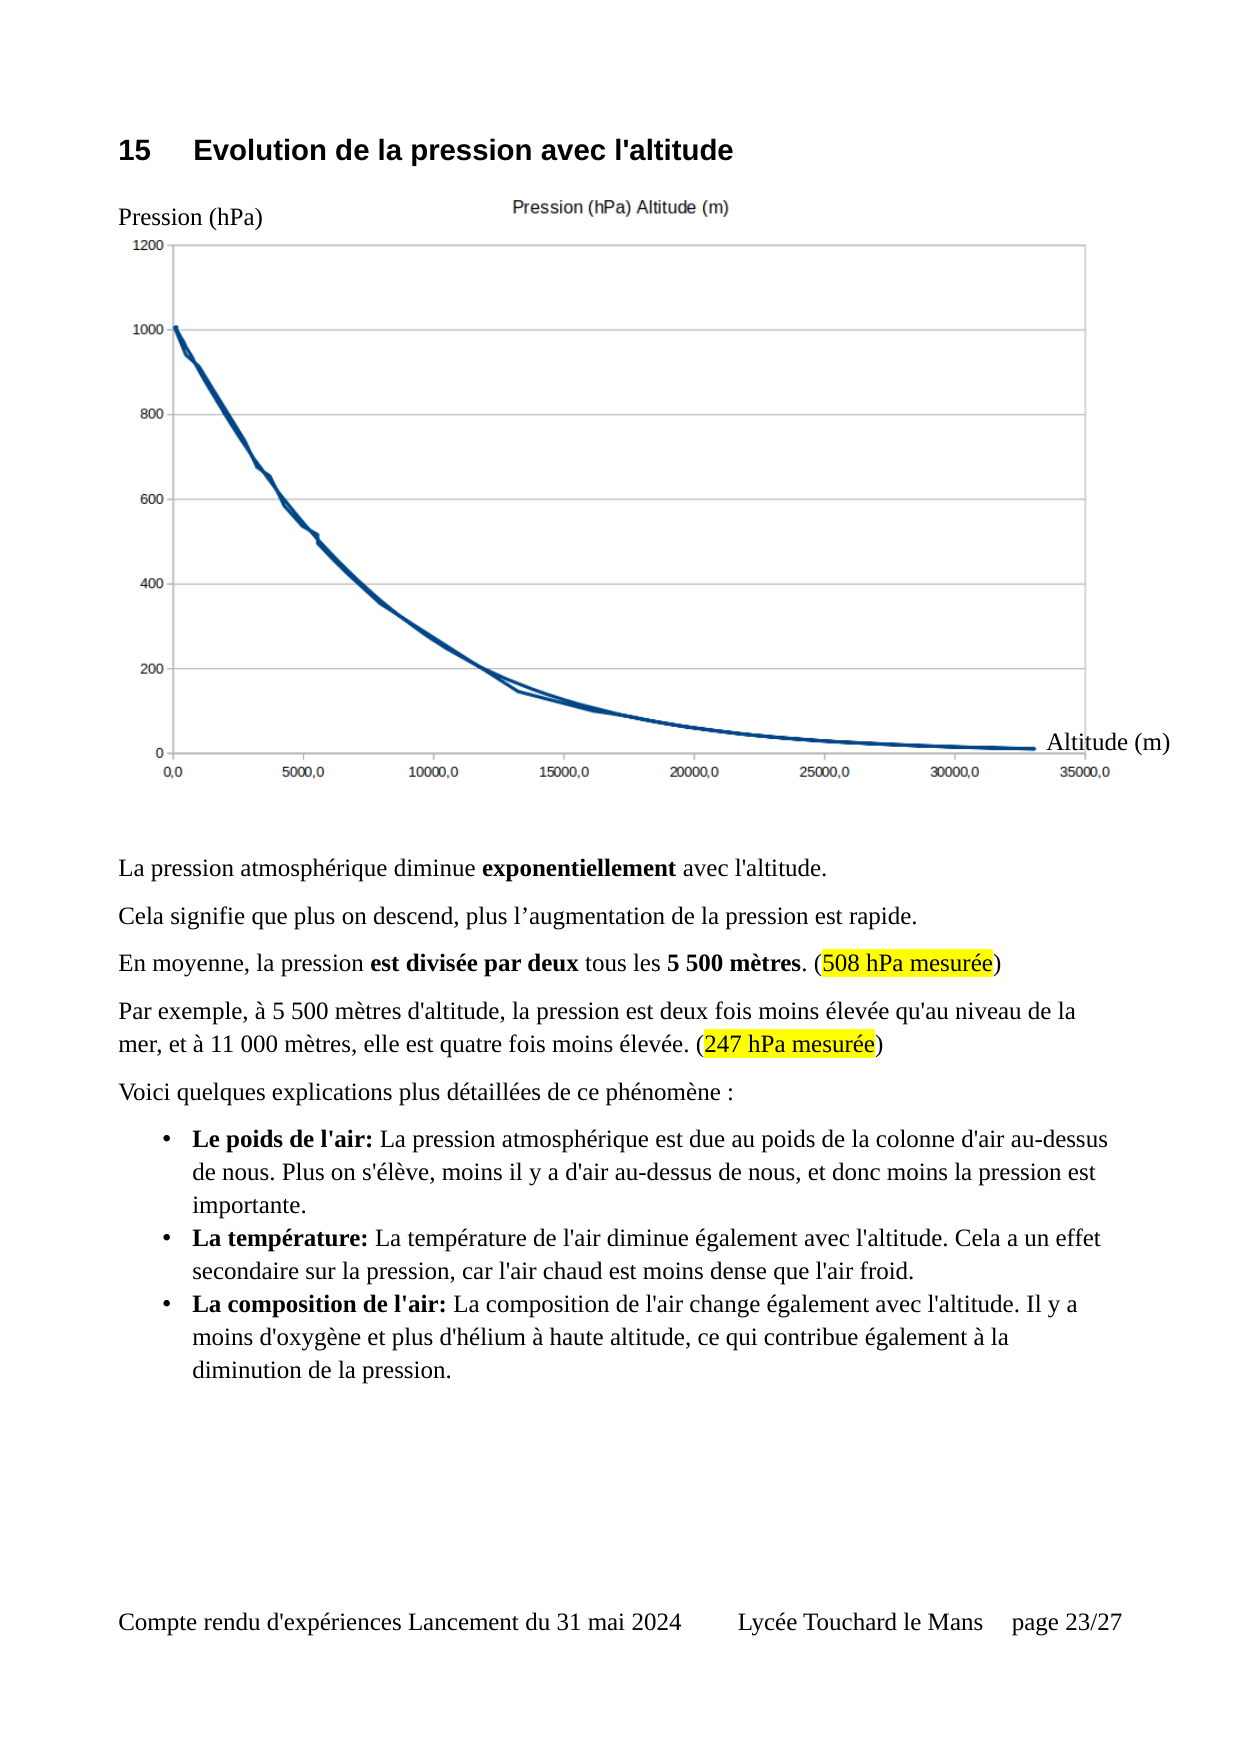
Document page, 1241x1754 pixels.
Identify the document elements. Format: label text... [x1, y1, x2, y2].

picture [118, 178, 1123, 789]
text En moyenne, la pression est divisée par deux tous les 5 500 mètres. (508 hPa mesurée) [118, 948, 1122, 977]
text Voici quelques explications plus détaillées de ce phénomène : [118, 1077, 1122, 1105]
list Le poids de l'air: La pression atmosphérique est due au poids de la colonne d'air au-dessus de nous. Plus on s'élève, moins il y a d'air au-dessus de nous, et donc moins la pression est importante. [162, 1124, 1122, 1219]
list La composition de l'air: La composition de l'air change également avec l'altitude. Il y a moins d'oxygène et plus d'hélium à haute altitude, ce qui contribue également à la diminution de la pression. [162, 1289, 1122, 1384]
text Cela signifie que plus on descend, plus l’augmentation de la pression est rapide. [118, 901, 1122, 929]
text La pression atmosphérique diminue exponentiellement avec l'altitude. [118, 853, 1122, 882]
list La température: La température de l'air diminue également avec l'altitude. Cela a un effet secondaire sur la pression, car l'air chaud est moins dense que l'air froid. [162, 1223, 1122, 1285]
subtitle Evolution de la pression avec l'altitude [118, 133, 1122, 166]
text Par exemple, à 5 500 mètres d'altitude, la pression est deux fois moins élevée qu'au niveau de la mer, et à 11 000 mètres, elle est quatre fois moins élevée. (247 hPa mesurée) [118, 996, 1122, 1058]
